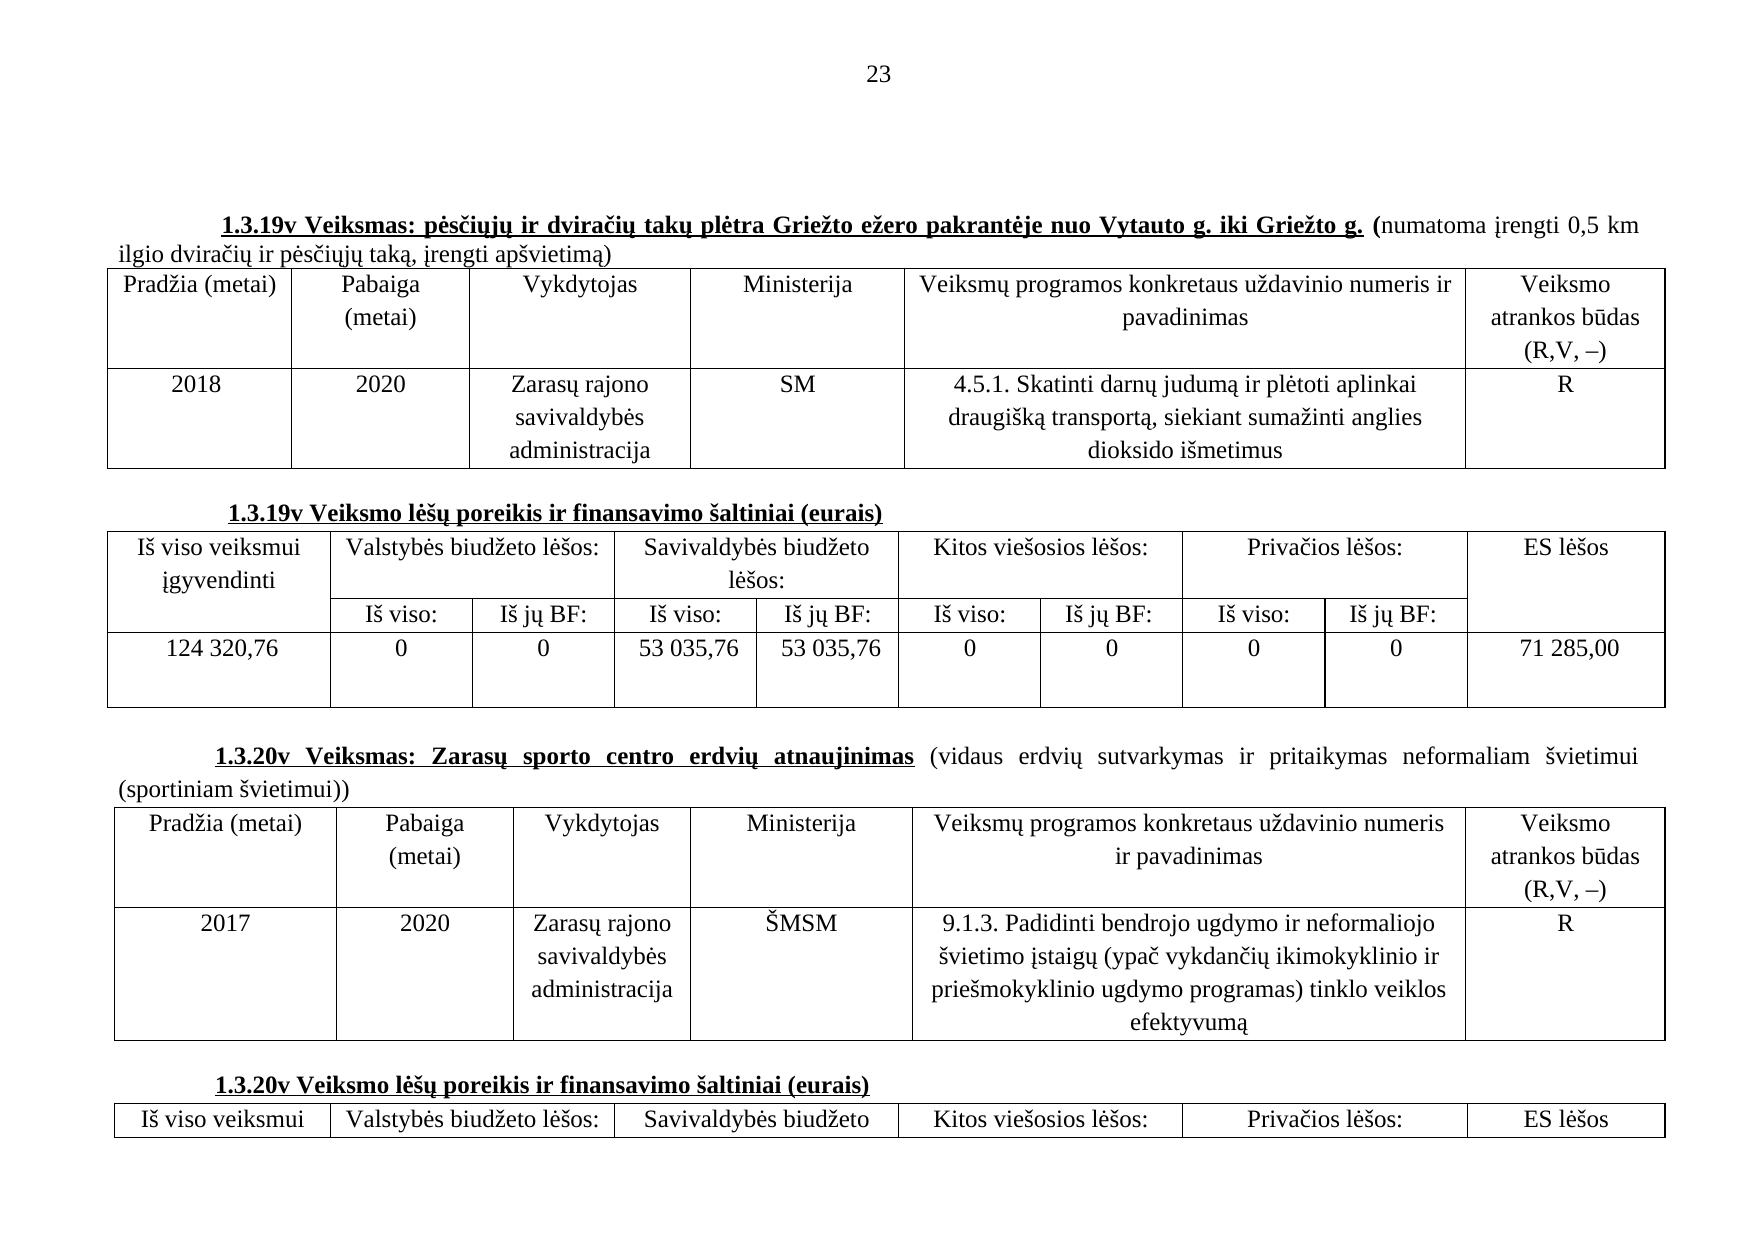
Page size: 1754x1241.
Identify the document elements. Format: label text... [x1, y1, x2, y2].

table_cell 4.5.1. Skatinti darnų judumą ir plėtoti aplinkai draugišką transportą, siekiant sumažinti anglies dioksido išmetimus [905, 369, 1465, 468]
table_cell R [1466, 908, 1664, 1040]
table_header Kitos viešosios lėšos: [899, 532, 1182, 598]
table_cell 124 320,76 [108, 633, 330, 707]
table_header Veiksmų programos konkretaus uždavinio numeris ir pavadinimas [913, 808, 1465, 907]
table_cell 0 [1041, 633, 1182, 707]
table_cell Iš jų BF: [1041, 599, 1182, 632]
table_header Savivaldybės biudžeto lėšos: [615, 532, 898, 598]
table_header Pradžia (metai) [108, 269, 291, 368]
table_cell Iš jų BF: [757, 599, 898, 632]
table_header Vykdytojas [514, 808, 690, 907]
table_cell R [1466, 369, 1664, 468]
table_cell 0 [1183, 633, 1324, 707]
table_cell ŠMSM [691, 908, 912, 1040]
table_cell 0 [473, 633, 614, 707]
text 1.3.19v Veiksmo lėšų poreikis ir finansavimo šaltiniai (eurais) [118, 498, 1639, 526]
table_cell Iš jų BF: [1326, 599, 1467, 632]
table_header Privačios lėšos: [1183, 1104, 1467, 1137]
table_cell 71 285,00 [1468, 633, 1664, 707]
table_cell 53 035,76 [615, 633, 756, 707]
text 1.3.20v Veiksmo lėšų poreikis ir finansavimo šaltiniai (eurais) [118, 1070, 1639, 1099]
table_cell Iš viso: [615, 599, 756, 632]
table_cell 2018 [108, 369, 291, 468]
text 1.3.19v Veiksmas: pėsčiųjų ir dviračių takų plėtra Griežto ežero pakrantėje nuo Vytauto g. iki Griežto g. (numatoma įrengti 0,5 km ilgio dviračių ir pėsčiųjų taką, įrengti apšvietimą) [118, 210, 1639, 268]
table_cell 53 035,76 [757, 633, 898, 707]
table_cell 9.1.3. Padidinti bendrojo ugdymo ir neformaliojo švietimo įstaigų (ypač vykdančių ikimokyklinio ir priešmokyklinio ugdymo programas) tinklo veiklos efektyvumą [913, 908, 1465, 1040]
table_header Pabaiga (metai) [337, 808, 513, 907]
table_cell SM [691, 369, 904, 468]
table_cell 0 [1326, 633, 1467, 707]
table_header ES lėšos [1468, 1104, 1664, 1137]
table_cell 2020 [292, 369, 469, 468]
table_header Veiksmų programos konkretaus uždavinio numeris ir pavadinimas [905, 269, 1465, 368]
table_cell 2020 [337, 908, 513, 1040]
text 1.3.20v Veiksmas: Zarasų sporto centro erdvių atnaujinimas (vidaus erdvių sutvarkymas ir pritaikymas neformaliam švietimui (sportiniam švietimui)) [118, 741, 1639, 803]
table_header Valstybės biudžeto lėšos: [331, 532, 614, 598]
table_header ES lėšos [1468, 532, 1664, 632]
table_cell Zarasų rajono savivaldybės administracija [470, 369, 690, 468]
table_header Valstybės biudžeto lėšos: [331, 1104, 614, 1137]
table_header Iš viso veiksmui įgyvendinti [108, 532, 330, 632]
table_cell Iš viso: [1183, 599, 1324, 632]
table_header Iš viso veiksmui [115, 1104, 330, 1137]
table_header Privačios lėšos: [1183, 532, 1467, 598]
table_header Vykdytojas [470, 269, 690, 368]
table_cell 2017 [115, 908, 336, 1040]
table_cell 0 [899, 633, 1040, 707]
table_cell 0 [331, 633, 472, 707]
table_header Savivaldybės biudžeto [615, 1104, 898, 1137]
table_header Ministerija [691, 808, 912, 907]
table_header Ministerija [691, 269, 904, 368]
table_header Kitos viešosios lėšos: [899, 1104, 1182, 1137]
table_cell Iš viso: [331, 599, 472, 632]
table_cell Iš jų BF: [473, 599, 614, 632]
table_header Pabaiga (metai) [292, 269, 469, 368]
table_header Pradžia (metai) [115, 808, 336, 907]
table_header Veiksmo atrankos būdas (R,V, –) [1466, 269, 1664, 368]
table_cell Iš viso: [899, 599, 1040, 632]
table_header Veiksmo atrankos būdas (R,V, –) [1466, 808, 1664, 907]
table_cell Zarasų rajono savivaldybės administracija [514, 908, 690, 1040]
